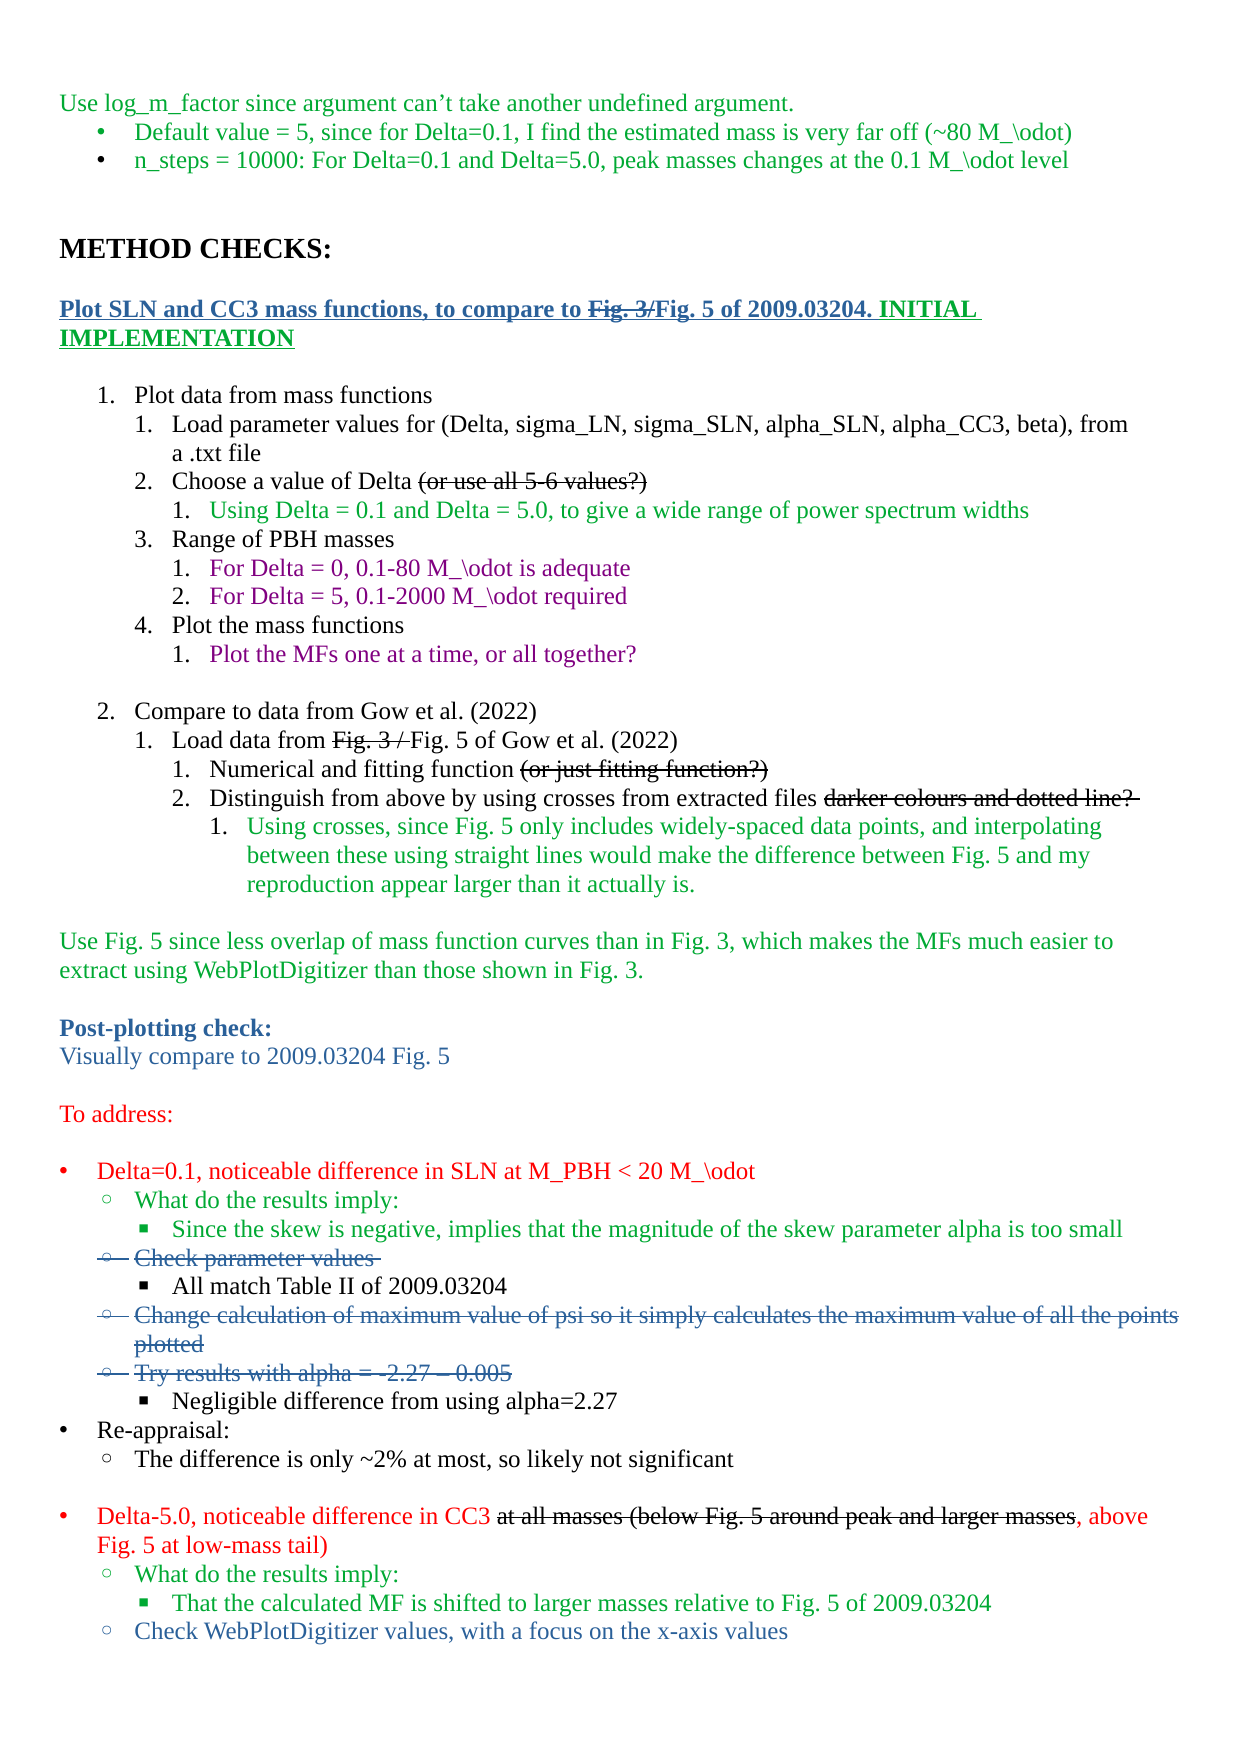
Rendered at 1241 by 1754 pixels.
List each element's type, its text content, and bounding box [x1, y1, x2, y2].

list Default value = 5, since for Delta=0.1, I find the estimated mass is very far off (~80 M_\odot) [97, 117, 1181, 145]
list That the calculated MF is shifted to larger masses relative to Fig. 5 of 2009.03204 [134, 1588, 1181, 1616]
list Distinguish from above by using crosses from extracted files darker colours and dotted line? [172, 783, 1181, 811]
text Plot SLN and CC3 mass functions, to compare to Fig. 3/Fig. 5 of 2009.03204. INITIAL IMPLEMENTATION [59, 294, 1181, 351]
text Use log_m_factor since argument can’t take another undefined argument. [59, 88, 1181, 117]
list The difference is only ~2% at most, so likely not significant [97, 1444, 1181, 1473]
text Use Fig. 5 since less overlap of mass function curves than in Fig. 3, which makes the MFs much easier to extract using WebPlotDigitizer than those shown in Fig. 3. [59, 926, 1181, 984]
list Using crosses, since Fig. 5 only includes widely-spaced data points, and interpolating between these using straight lines would make the difference between Fig. 5 and my reproduction appear larger than it actually is. [209, 811, 1181, 898]
list Delta=0.1, noticeable difference in SLN at M_PBH < 20 M_\odot [59, 1156, 1181, 1185]
list Plot the MFs one at a time, or all together? [172, 639, 1181, 668]
text METHOD CHECKS: [59, 232, 1181, 265]
list Delta-5.0, noticeable difference in CC3 at all masses (below Fig. 5 around peak and larger masses, above Fig. 5 at low-mass tail) [59, 1501, 1181, 1559]
list For Delta = 0, 0.1-80 M_\odot is adequate [172, 553, 1181, 581]
list Load data from Fig. 3 / Fig. 5 of Gow et al. (2022) [134, 725, 1181, 754]
list Choose a value of Delta (or use all 5-6 values?) [134, 466, 1181, 495]
list Plot data from mass functions [97, 380, 1181, 409]
list Range of PBH masses [134, 524, 1181, 553]
text Visually compare to 2009.03204 Fig. 5 [59, 1041, 1181, 1070]
list Try results with alpha = -2.27 – 0.005 [97, 1358, 1181, 1386]
list For Delta = 5, 0.1-2000 M_\odot required [172, 581, 1181, 610]
list Negligible difference from using alpha=2.27 [134, 1386, 1181, 1415]
list Re-appraisal: [59, 1415, 1181, 1444]
list Numerical and fitting function (or just fitting function?) [172, 754, 1181, 783]
list Change calculation of maximum value of psi so it simply calculates the maximum value of all the points plotted [97, 1300, 1181, 1358]
list Plot the mass functions [134, 610, 1181, 639]
list Using Delta = 0.1 and Delta = 5.0, to give a wide range of power spectrum widths [172, 495, 1181, 524]
list Since the skew is negative, implies that the magnitude of the skew parameter alpha is too small [134, 1214, 1181, 1243]
text Post-plotting check: [59, 1013, 1181, 1041]
list n_steps = 10000: For Delta=0.1 and Delta=5.0, peak masses changes at the 0.1 M_\odot level [97, 145, 1181, 174]
list All match Table II of 2009.03204 [134, 1271, 1181, 1300]
text To address: [59, 1099, 1181, 1128]
list Check WebPlotDigitizer values, with a focus on the x-axis values [97, 1616, 1181, 1645]
list Load parameter values for (Delta, sigma_LN, sigma_SLN, alpha_SLN, alpha_CC3, beta), from a .txt file [134, 409, 1181, 466]
list What do the results imply: [97, 1185, 1181, 1214]
list What do the results imply: [97, 1559, 1181, 1588]
list Compare to data from Gow et al. (2022) [97, 696, 1181, 725]
list Check parameter values [97, 1243, 1181, 1271]
